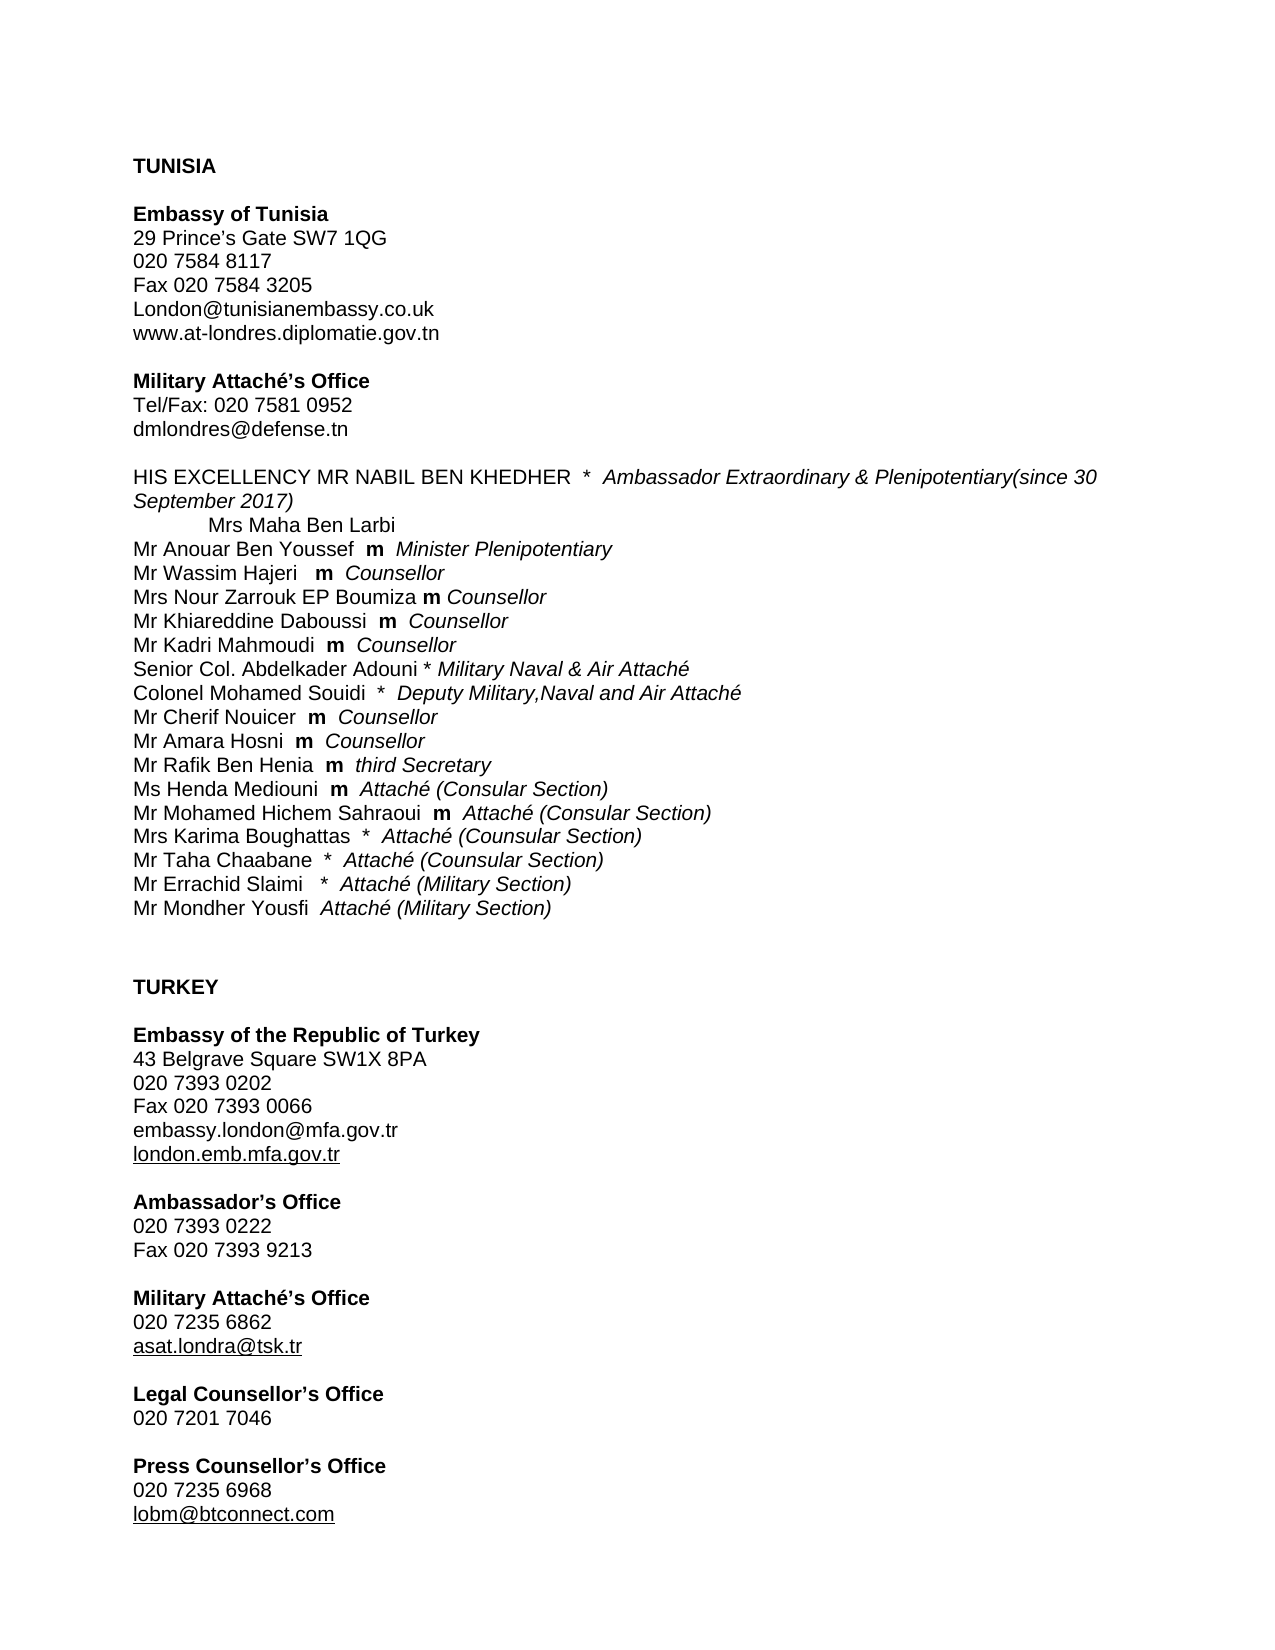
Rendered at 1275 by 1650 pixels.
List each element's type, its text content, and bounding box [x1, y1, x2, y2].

text 020 7235 6968 [133, 1478, 1181, 1502]
text Mr Taha Chaabane * Attaché (Counsular Section) [133, 848, 1181, 872]
text TURKEY [133, 974, 1181, 998]
text Military Attaché’s Office [133, 1286, 1181, 1310]
text Mr Rafik Ben Henia m third Secretary [133, 752, 1181, 776]
text 020 7393 0222 [133, 1214, 1181, 1238]
text dmlondres@defense.tn [133, 417, 1181, 441]
text Embassy of Tunisia [133, 201, 1181, 225]
text Mr Khiareddine Daboussi m Counsellor [133, 609, 1181, 633]
text TUNISIA [133, 153, 1181, 177]
text Fax 020 7393 9213 [133, 1238, 1181, 1262]
text Mr Wassim Hajeri m Counsellor [133, 561, 1181, 585]
text embassy.london@mfa.gov.tr [133, 1118, 1181, 1142]
text Embassy of the Republic of Turkey [133, 1022, 1181, 1046]
text Mr Cherif Nouicer m Counsellor [133, 704, 1181, 728]
text Colonel Mohamed Souidi * Deputy Military,Naval and Air Attaché [133, 681, 1181, 704]
text Mr Amara Hosni m Counsellor [133, 728, 1181, 752]
text Ms Henda Mediouni m Attaché (Consular Section) [133, 776, 1181, 800]
text Mr Anouar Ben Youssef m Minister Plenipotentiary [133, 537, 1181, 561]
text HIS EXCELLENCY MR NABIL BEN KHEDHER * Ambassador Extraordinary & Plenipotentiary(since 30 September 2017) [133, 465, 1181, 513]
text Senior Col. Abdelkader Adouni * Military Naval & Air Attaché [133, 657, 1181, 681]
text Mrs Nour Zarrouk EP Boumiza m Counsellor [133, 585, 1181, 609]
text www.at-londres.diplomatie.gov.tn [133, 321, 1181, 345]
text 29 Prince’s Gate SW7 1QG [133, 225, 1181, 249]
text Mr Mohamed Hichem Sahraoui m Attaché (Consular Section) [133, 800, 1181, 824]
text Mrs Karima Boughattas * Attaché (Counsular Section) [133, 824, 1181, 848]
text London@tunisianembassy.co.uk [133, 297, 1181, 321]
text Tel/Fax: 020 7581 0952 [133, 393, 1181, 417]
text Mr Errachid Slaimi * Attaché (Military Section) [133, 872, 1181, 896]
text Mr Mondher Yousfi Attaché (Military Section) [133, 896, 1181, 920]
text Military Attaché’s Office [133, 369, 1181, 393]
text 020 7393 0202 [133, 1070, 1181, 1094]
text 020 7235 6862 [133, 1310, 1181, 1334]
text Legal Counsellor’s Office [133, 1382, 1181, 1406]
text 43 Belgrave Square SW1X 8PA [133, 1046, 1181, 1070]
text Press Counsellor’s Office [133, 1454, 1181, 1478]
text london.emb.mfa.gov.tr [133, 1142, 1181, 1166]
text Ambassador’s Office [133, 1190, 1181, 1214]
text 020 7201 7046 [133, 1406, 1181, 1430]
text lobm@btconnect.com [133, 1502, 1181, 1526]
text asat.londra@tsk.tr [133, 1334, 1181, 1358]
text Mrs Maha Ben Larbi [133, 513, 1181, 537]
text Fax 020 7584 3205 [133, 273, 1181, 297]
text Fax 020 7393 0066 [133, 1094, 1181, 1118]
text 020 7584 8117 [133, 249, 1181, 273]
text Mr Kadri Mahmoudi m Counsellor [133, 633, 1181, 657]
